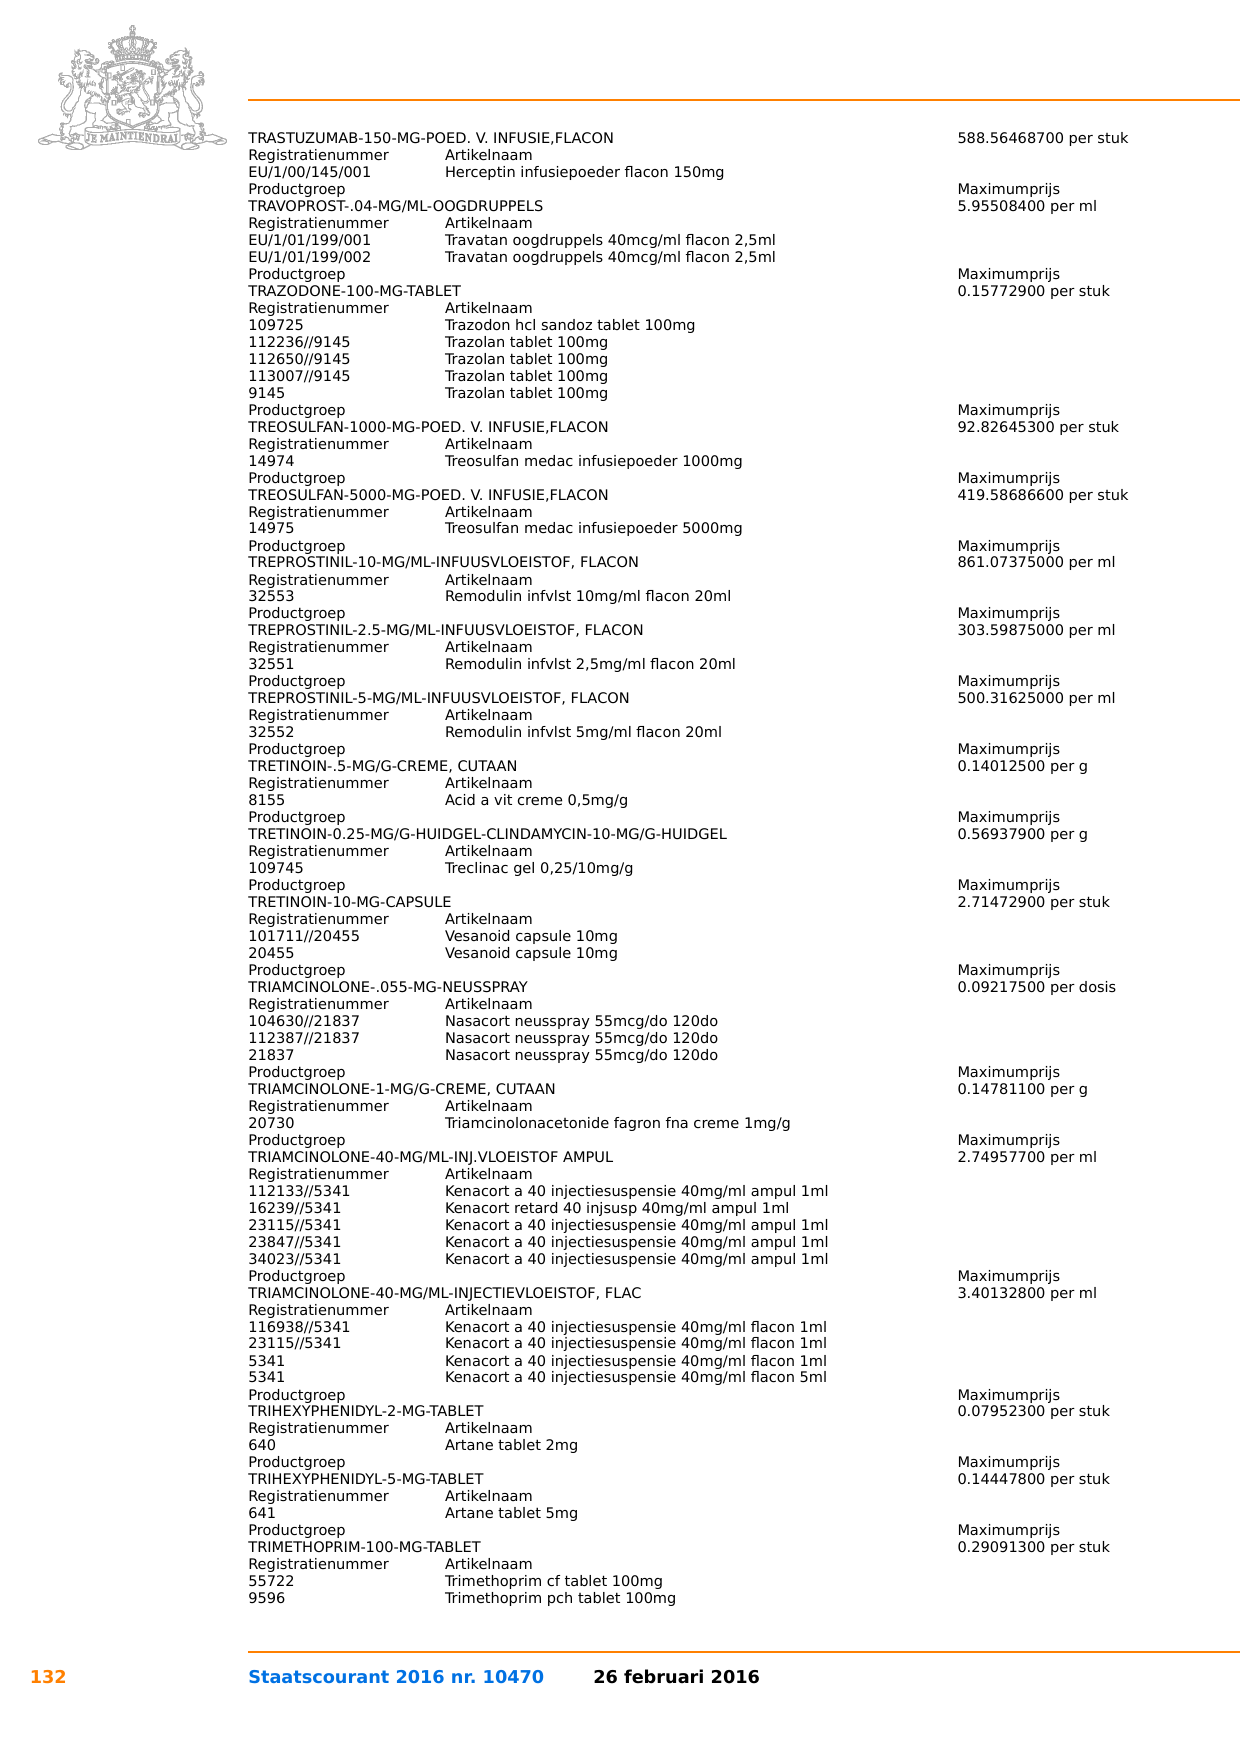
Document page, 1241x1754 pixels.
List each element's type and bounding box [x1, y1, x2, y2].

picture [38, 25, 227, 150]
